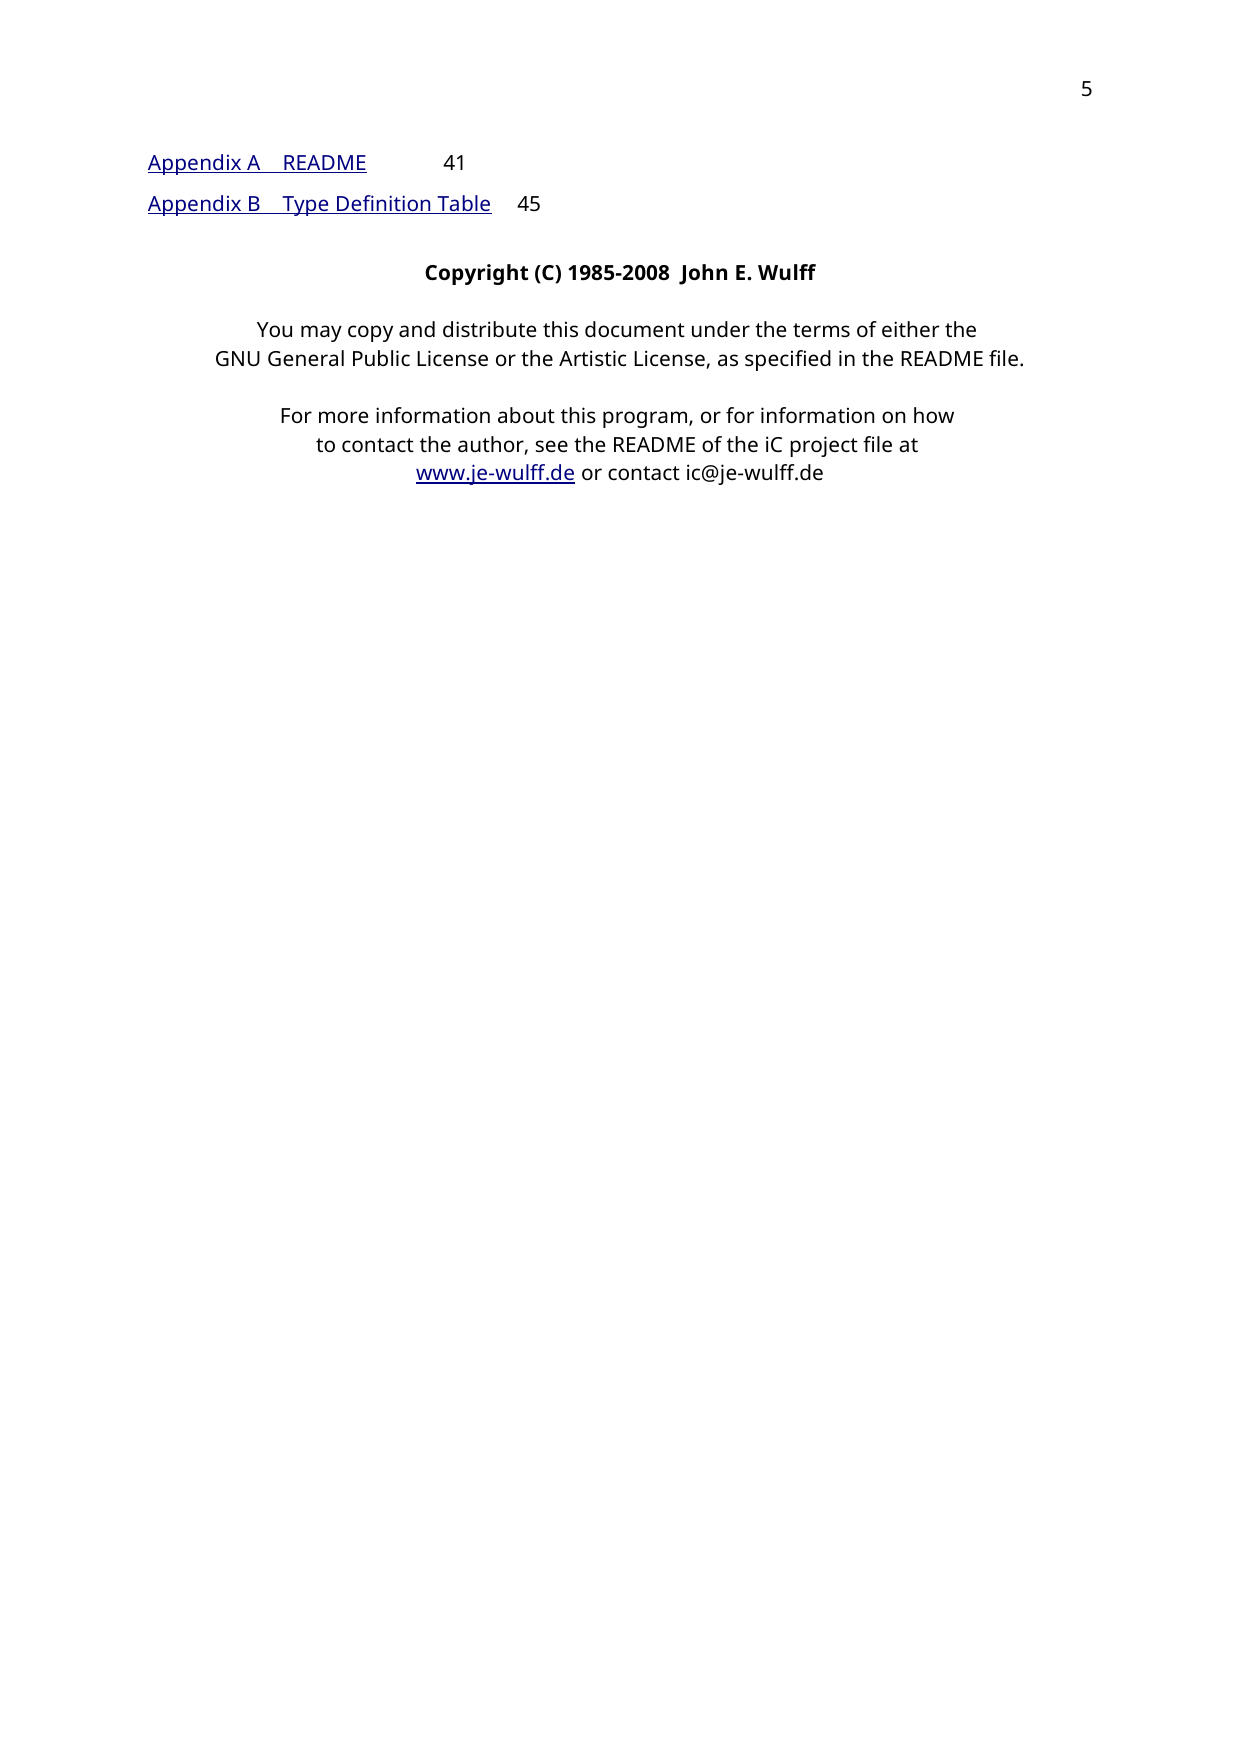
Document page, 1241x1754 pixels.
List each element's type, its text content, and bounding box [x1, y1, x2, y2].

text www.je-wulff.de or contact ic@je-wulff.de [148, 458, 1092, 487]
text Copyright (C) 1985-2008 John E. Wulff [148, 258, 1092, 287]
text Appendix A README 41 [148, 148, 1092, 176]
text You may copy and distribute this document under the terms of either the [148, 315, 1092, 344]
text For more information about this program, or for information on how [148, 401, 1092, 429]
text Appendix B Type Definition Table 45 [148, 189, 1092, 217]
text GNU General Public License or the Artistic License, as specified in the README file. [148, 344, 1092, 372]
text to contact the author, see the README of the iC project file at [148, 429, 1092, 458]
